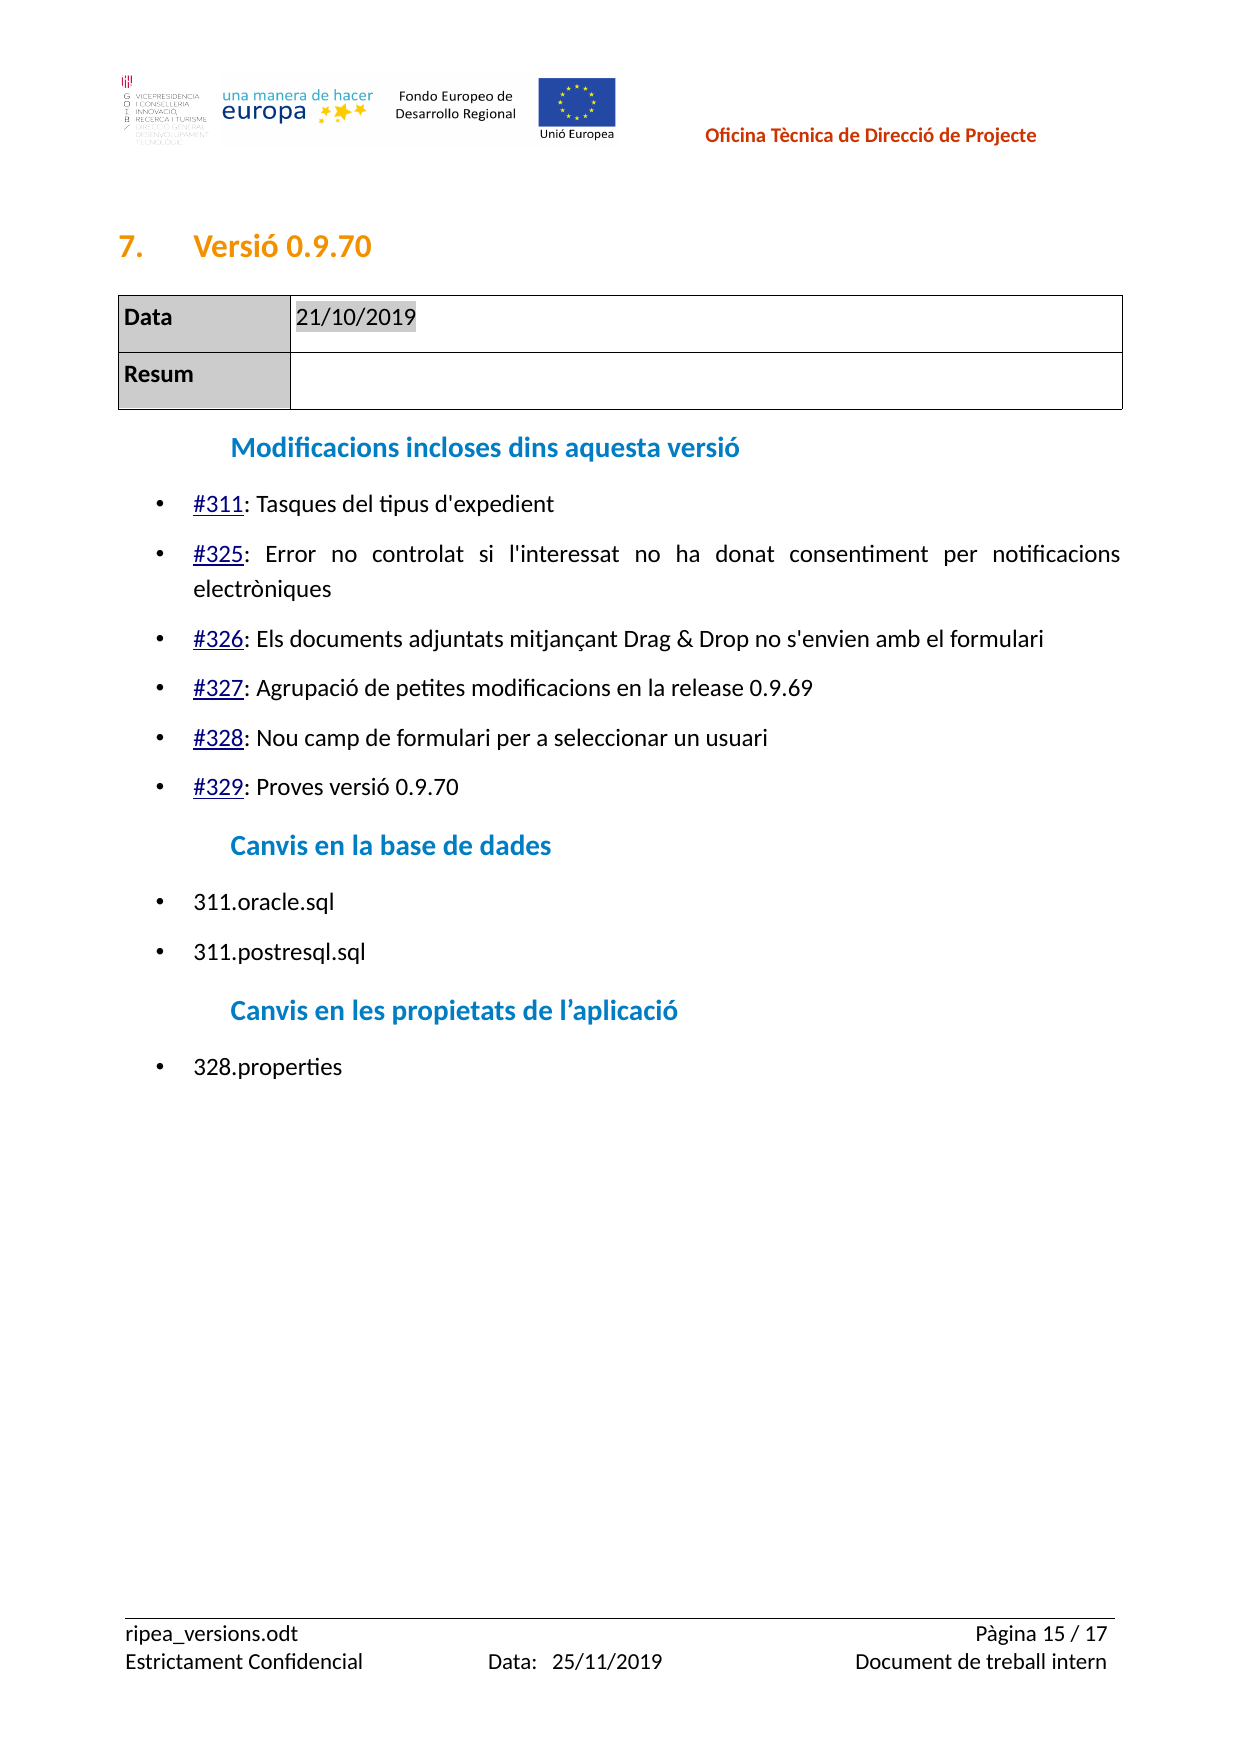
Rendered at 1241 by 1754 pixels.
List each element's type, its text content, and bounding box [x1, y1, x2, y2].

table_header 21/10/2019 [291, 296, 1122, 352]
table_cell Resum [119, 353, 290, 408]
subtitle Canvis en les propietats de l’aplicació [153, 992, 1122, 1027]
list 328.properties [156, 1051, 1122, 1081]
list 311.oracle.sql [156, 886, 1122, 917]
list 311.postresql.sql [156, 936, 1122, 966]
list #329: Proves versió 0.9.70 [156, 771, 1122, 802]
list #325: Error no controlat si l'interessat no ha donat consentiment per notificacions electròniques [156, 538, 1122, 604]
picture [118, 73, 213, 147]
table_header Data [119, 296, 290, 352]
list #327: Agrupació de petites modificacions en la release 0.9.69 [156, 672, 1122, 703]
subtitle Versió 0.9.70 [118, 225, 1122, 266]
list #328: Nou camp de formulari per a seleccionar un usuari [156, 722, 1122, 752]
list #326: Els documents adjuntats mitjançant Drag & Drop no s'envien amb el formulari [156, 623, 1122, 653]
subtitle Canvis en la base de dades [153, 827, 1122, 863]
table_cell [291, 353, 1122, 408]
subtitle Modificacions incloses dins aquesta versió [153, 429, 1122, 465]
list #311: Tasques del tipus d'expedient [156, 488, 1122, 519]
picture [219, 73, 621, 147]
